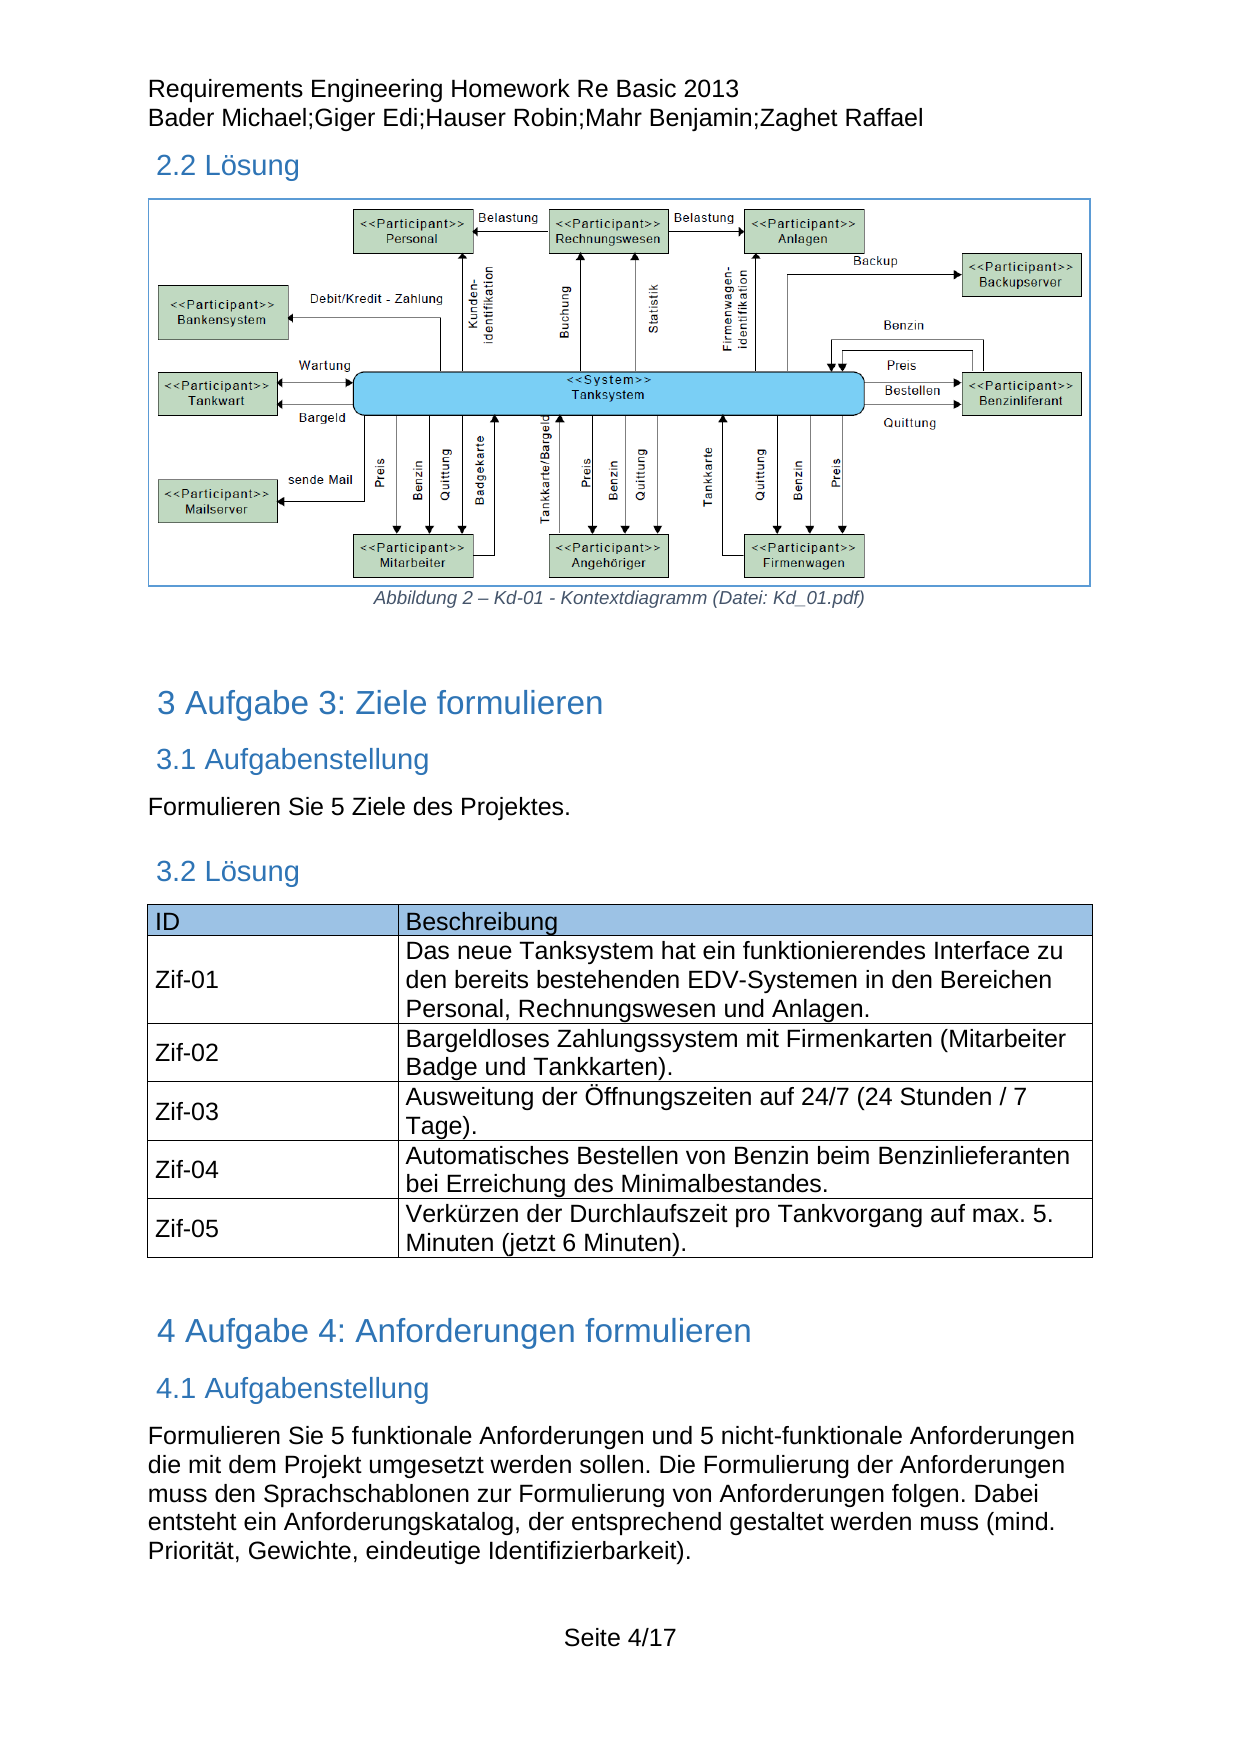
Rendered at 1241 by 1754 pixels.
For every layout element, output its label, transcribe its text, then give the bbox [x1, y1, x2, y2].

table_cell Zif-02 [148, 1024, 398, 1081]
subtitle Aufgabenstellung [148, 742, 1093, 776]
table_header Beschreibung [399, 905, 1092, 935]
table_cell Automatisches Bestellen von Benzin beim Benzinlieferanten bei Erreichung des Minimalbestandes. [399, 1141, 1092, 1198]
subtitle Lösung [148, 854, 1093, 887]
table_header ID [148, 905, 398, 935]
subtitle Lösung [148, 148, 1093, 181]
table_cell Das neue Tanksystem hat ein funktionierendes Interface zu den bereits bestehenden EDV-Systemen in den Bereichen Personal, Rechnungswesen und Anlagen. [399, 936, 1092, 1023]
text Abbildung 2 – Kd-01 - Kontextdiagramm (Datei: Kd_01.pdf) [148, 587, 1093, 608]
text Formulieren Sie 5 Ziele des Projektes. [148, 792, 1093, 821]
table_cell Zif-05 [148, 1199, 398, 1257]
subtitle Aufgabe 3: Ziele formulieren [148, 683, 1093, 721]
table_cell Zif-01 [148, 936, 398, 1023]
table_cell Zif-04 [148, 1141, 398, 1198]
table_cell Bargeldloses Zahlungssystem mit Firmenkarten (Mitarbeiter Badge und Tankkarten). [399, 1024, 1092, 1081]
subtitle Aufgabe 4: Anforderungen formulieren [148, 1312, 1093, 1350]
table_cell Zif-03 [148, 1082, 398, 1140]
table_cell Verkürzen der Durchlaufszeit pro Tankvorgang auf max. 5. Minuten (jetzt 6 Minuten). [399, 1199, 1092, 1257]
table_cell Ausweitung der Öffnungszeiten auf 24/7 (24 Stunden / 7 Tage). [399, 1082, 1092, 1140]
text Formulieren Sie 5 funktionale Anforderungen und 5 nicht-funktionale Anforderungen die mit dem Projekt umgesetzt werden sollen. Die Formulierung der Anforderungen muss den Sprachschablonen zur Formulierung von Anforderungen folgen. Dabei entsteht ein Anforderungskatalog, der entsprechend gestaltet werden muss (mind. Priorität, Gewichte, eindeutige Identifizierbarkeit). [148, 1421, 1093, 1565]
subtitle Aufgabenstellung [148, 1371, 1093, 1404]
picture [149, 200, 1089, 585]
